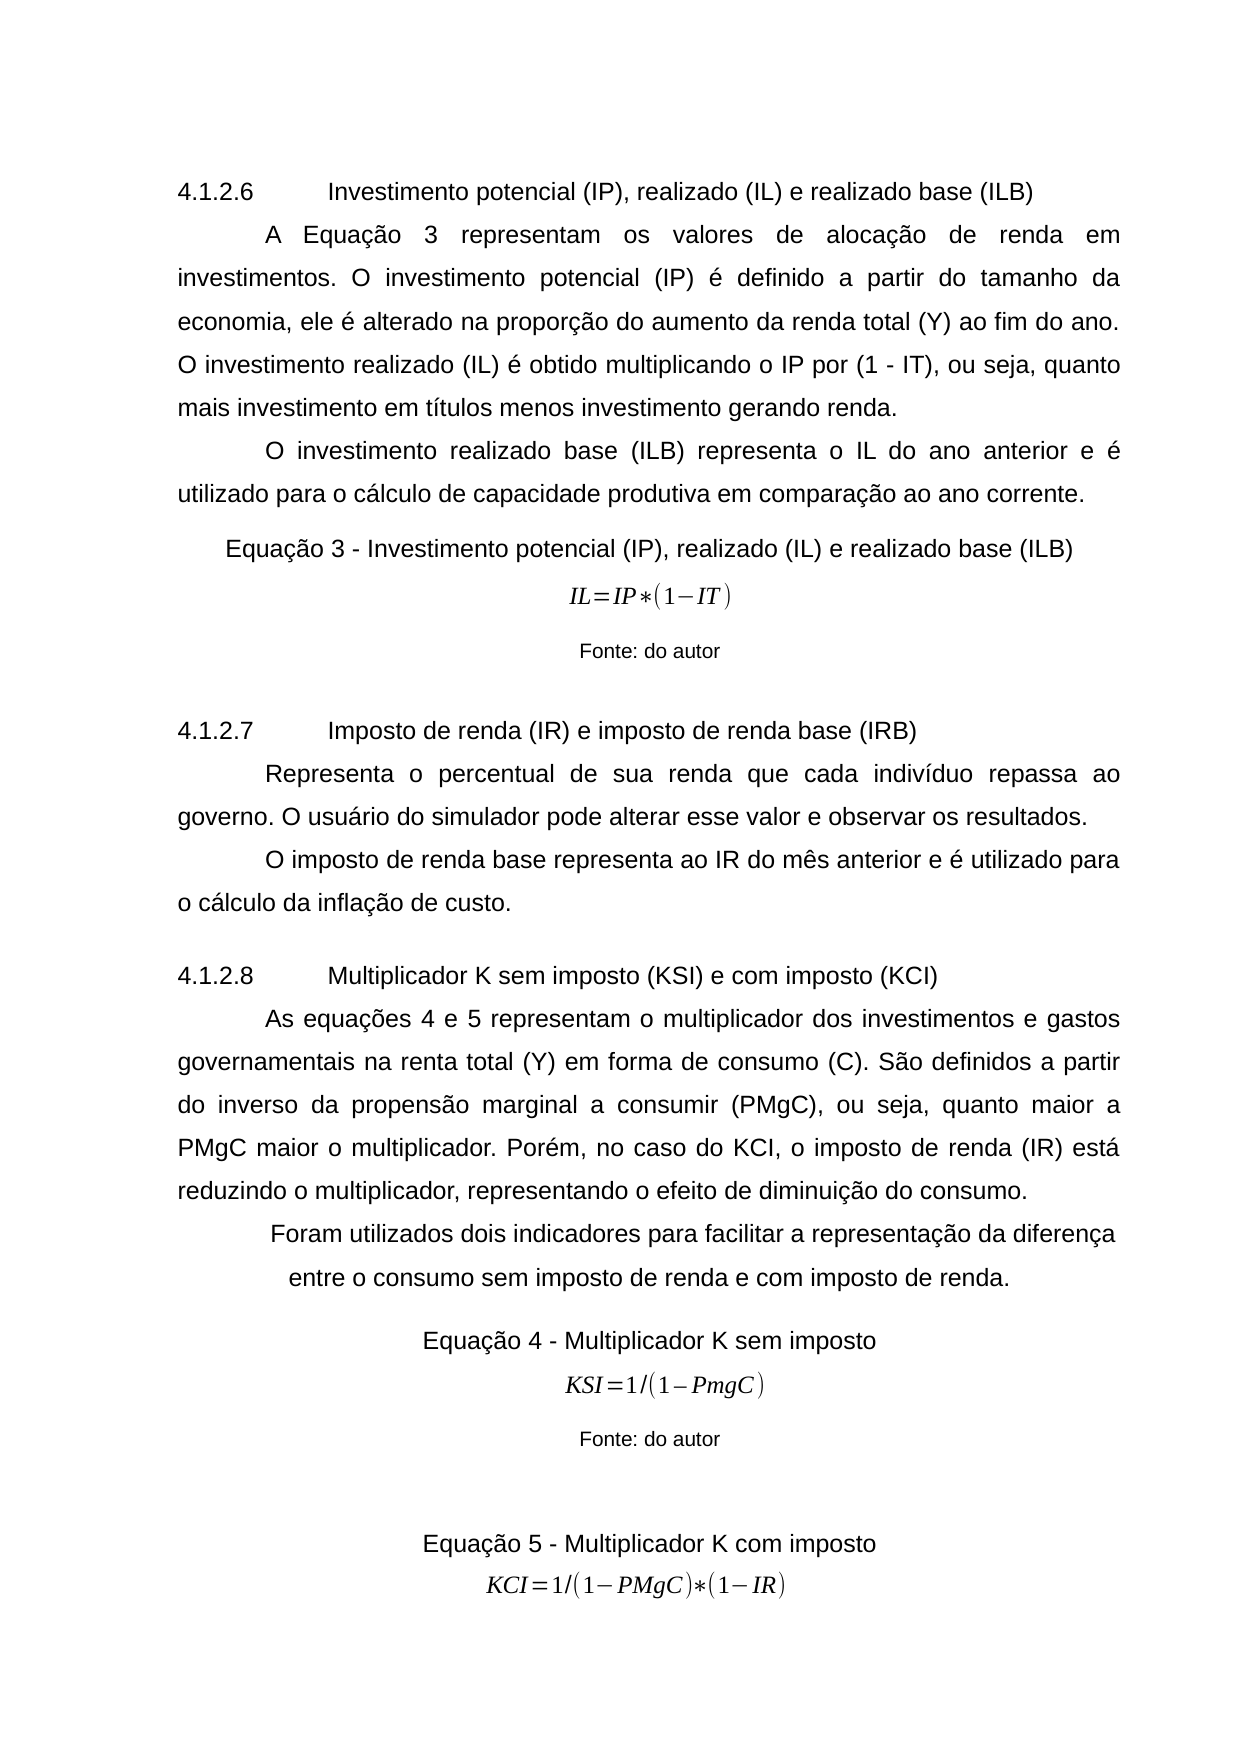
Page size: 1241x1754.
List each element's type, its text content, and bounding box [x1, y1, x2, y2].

text Fonte: do autor [177, 638, 1122, 662]
text O imposto de renda base representa ao IR do mês anterior e é utilizado para o cálculo da inflação de custo. [177, 845, 1122, 917]
subtitle Multiplicador K sem imposto (KSI) e com imposto (KCI) [177, 961, 1122, 989]
text Equação 4 - Multiplicador K sem imposto [398, 1326, 901, 1355]
text A Equação 3 representam os valores de alocação de renda em investimentos. O investimento potencial (IP) é definido a partir do tamanho da economia, ele é alterado na proporção do aumento da renda total (Y) ao fim do ano. O investimento realizado (IL) é obtido multiplicando o IP por (1 - IT), ou seja, quanto mais investimento em títulos menos investimento gerando renda. [177, 220, 1122, 422]
text Fonte: do autor [177, 1427, 1122, 1451]
text Equação 5 - Multiplicador K com imposto [399, 1529, 900, 1558]
text Equação 3 - Investimento potencial (IP), realizado (IL) e realizado base (ILB) [221, 534, 1078, 563]
text O investimento realizado base (ILB) representa o IL do ano anterior e é utilizado para o cálculo de capacidade produtiva em comparação ao ano corrente. [177, 436, 1122, 508]
subtitle Investimento potencial (IP), realizado (IL) e realizado base (ILB) [177, 177, 1122, 206]
text Foram utilizados dois indicadores para facilitar a representação da diferença entre o consumo sem imposto de renda e com imposto de renda. [177, 1219, 1122, 1401]
text Representa o percentual de sua renda que cada indivíduo repassa ao governo. O usuário do simulador pode alterar esse valor e observar os resultados. [177, 759, 1122, 831]
subtitle Imposto de renda (IR) e imposto de renda base (IRB) [177, 716, 1122, 744]
text As equações 4 e 5 representam o multiplicador dos investimentos e gastos governamentais na renta total (Y) em forma de consumo (C). São definidos a partir do inverso da propensão marginal a consumir (PMgC), ou seja, quanto maior a PMgC maior o multiplicador. Porém, no caso do KCI, o imposto de renda (IR) está reduzindo o multiplicador, representando o efeito de diminuição do consumo. [177, 1004, 1122, 1205]
